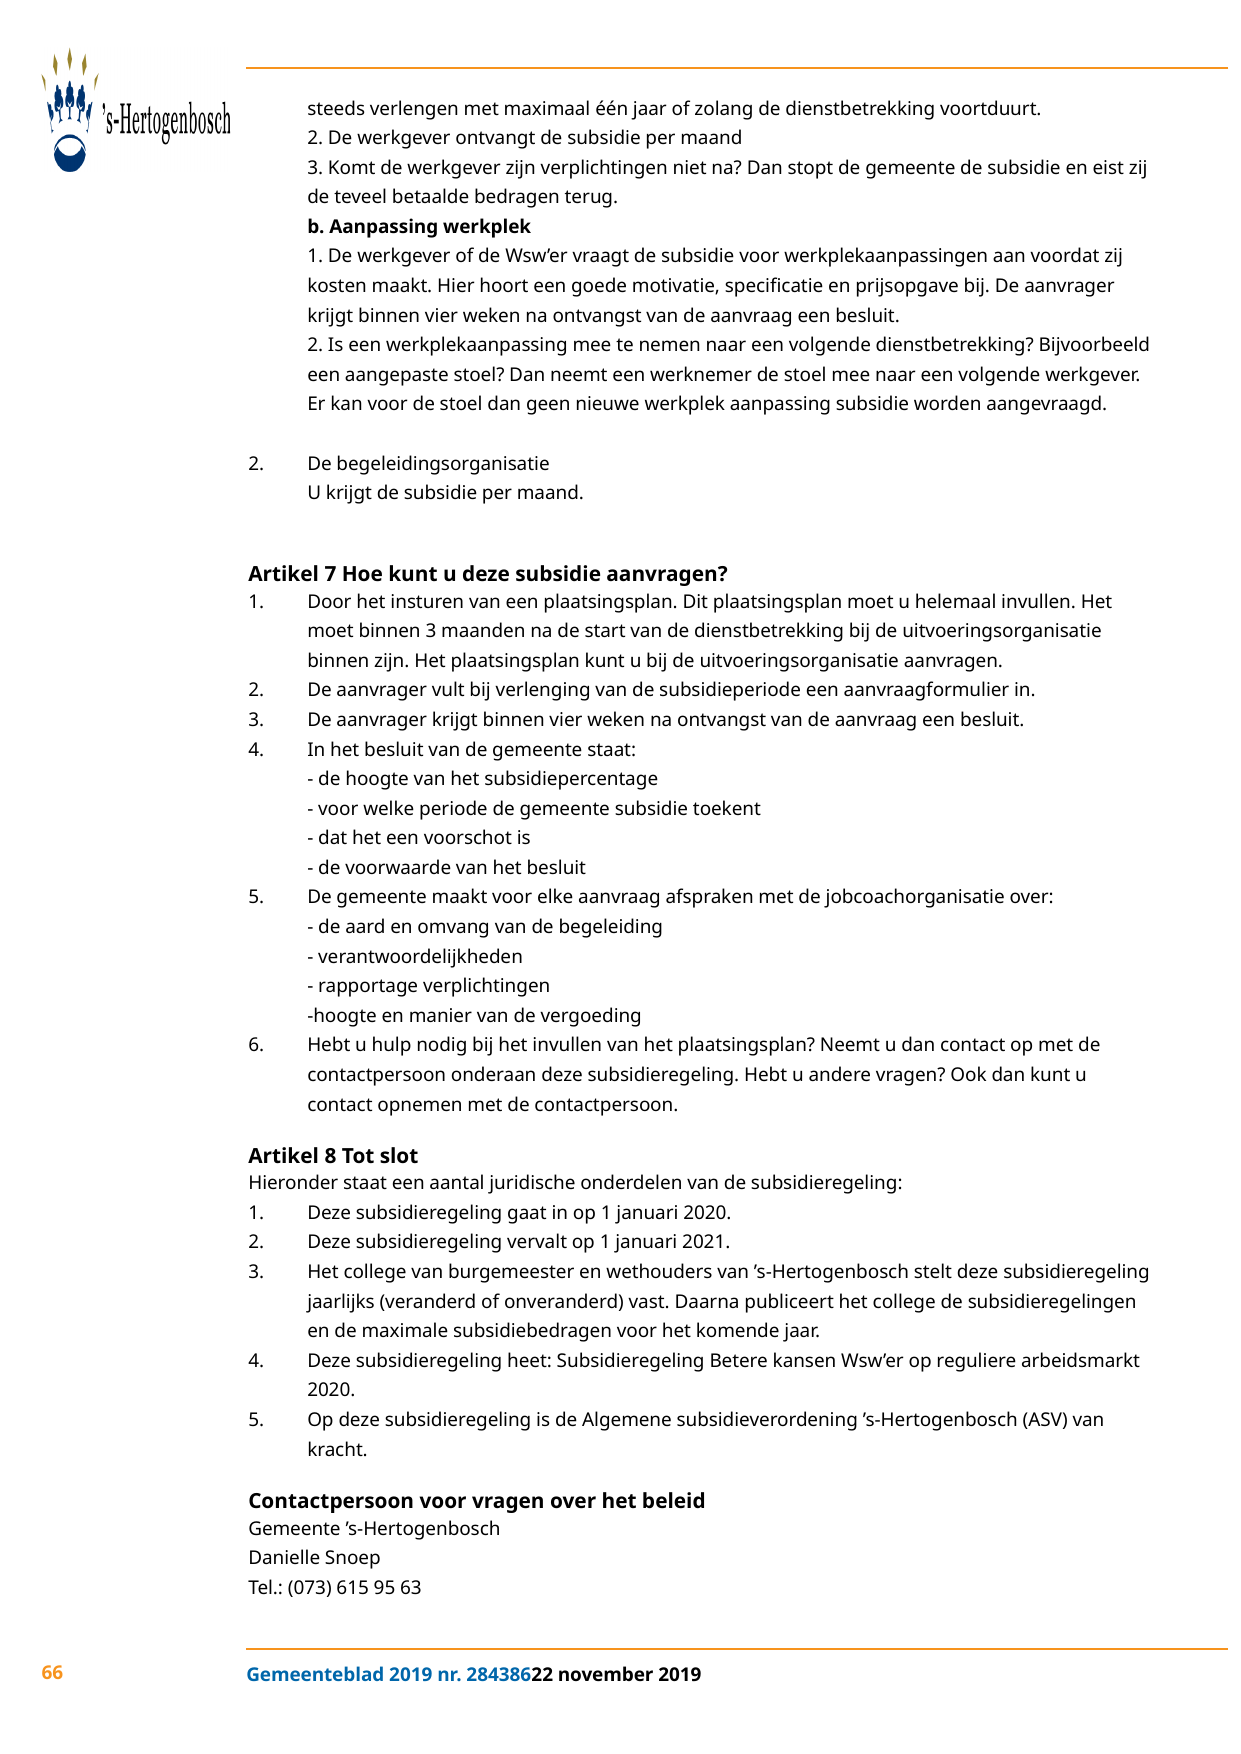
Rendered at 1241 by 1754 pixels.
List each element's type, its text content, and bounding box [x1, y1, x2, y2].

list 2. Is een werkplekaanpassing mee te nemen naar een volgende dienstbetrekking? Bijvoorbeeld een aangepaste stoel? Dan neemt een werknemer de stoel mee naar een volgende werkgever. Er kan voor de stoel dan geen nieuwe werkplek aanpassing subsidie worden aangevraagd. [248, 331, 1152, 416]
list - de hoogte van het subsidiepercentage [248, 765, 1152, 791]
list U krijgt de subsidie per maand. [248, 479, 1152, 505]
list Deze subsidieregeling vervalt op 1 januari 2021. [248, 1229, 1152, 1254]
list Door het insturen van een plaatsingsplan. Dit plaatsingsplan moet u helemaal invullen. Het moet binnen 3 maanden na de start van de dienstbetrekking bij de uitvoeringsorganisatie binnen zijn. Het plaatsingsplan kunt u bij de uitvoeringsorganisatie aanvragen. [248, 588, 1152, 673]
list Deze subsidieregeling heet: Subsidieregeling Betere kansen Wsw’er op reguliere arbeidsmarkt 2020. [248, 1347, 1152, 1402]
text Hieronder staat een aantal juridische onderdelen van de subsidieregeling: [248, 1169, 1152, 1195]
text Tel.: (073) 615 95 63 [248, 1574, 1152, 1599]
list 2. De werkgever ontvangt de subsidie per maand [248, 124, 1152, 150]
list De begeleidingsorganisatie [248, 450, 1152, 476]
text Artikel 8 Tot slot [248, 1141, 1152, 1169]
text Contactpersoon voor vragen over het beleid [248, 1486, 1152, 1515]
list - voor welke periode de gemeente subsidie toekent [248, 795, 1152, 821]
list - rapportage verplichtingen [248, 972, 1152, 998]
list - de voorwaarde van het besluit [248, 854, 1152, 880]
list Het college van burgemeester en wethouders van ’s-Hertogenbosch stelt deze subsidieregeling jaarlijks (veranderd of onveranderd) vast. Daarna publiceert het college de subsidieregelingen en de maximale subsidiebedragen voor het komende jaar. [248, 1258, 1152, 1343]
list De aanvrager krijgt binnen vier weken na ontvangst van de aanvraag een besluit. [248, 706, 1152, 732]
list Op deze subsidieregeling is de Algemene subsidieverordening ’s-Hertogenbosch (ASV) van kracht. [248, 1406, 1152, 1462]
list Deze subsidieregeling gaat in op 1 januari 2020. [248, 1199, 1152, 1225]
text Danielle Snoep [248, 1544, 1152, 1570]
list De gemeente maakt voor elke aanvraag afspraken met de jobcoachorganisatie over: [248, 884, 1152, 909]
list steeds verlengen met maximaal één jaar of zolang de dienstbetrekking voortduurt. [248, 95, 1152, 121]
list In het besluit van de gemeente staat: [248, 736, 1152, 761]
list - verantwoordelijkheden [248, 943, 1152, 968]
list 3. Komt de werkgever zijn verplichtingen niet na? Dan stopt de gemeente de subsidie en eist zij de teveel betaalde bedragen terug. [248, 154, 1152, 209]
list b. Aanpassing werkplek [248, 213, 1152, 239]
list - dat het een voorschot is [248, 824, 1152, 850]
list 1. De werkgever of de Wsw’er vraagt de subsidie voor werkplekaanpassingen aan voordat zij kosten maakt. Hier hoort een goede motivatie, specificatie en prijsopgave bij. De aanvrager krijgt binnen vier weken na ontvangst van de aanvraag een besluit. [248, 243, 1152, 328]
list Hebt u hulp nodig bij het invullen van het plaatsingsplan? Neemt u dan contact op met de contactpersoon onderaan deze subsidieregeling. Hebt u andere vragen? Ook dan kunt u contact opnemen met de contactpersoon. [248, 1032, 1152, 1116]
list -hoogte en manier van de vergoeding [248, 1002, 1152, 1028]
picture [41, 47, 231, 172]
text Artikel 7 Hoe kunt u deze subsidie aanvragen? [248, 559, 1152, 588]
list - de aard en omvang van de begeleiding [248, 913, 1152, 939]
list De aanvrager vult bij verlenging van de subsidieperiode een aanvraagformulier in. [248, 677, 1152, 702]
text Gemeente ’s-Hertogenbosch [248, 1515, 1152, 1540]
